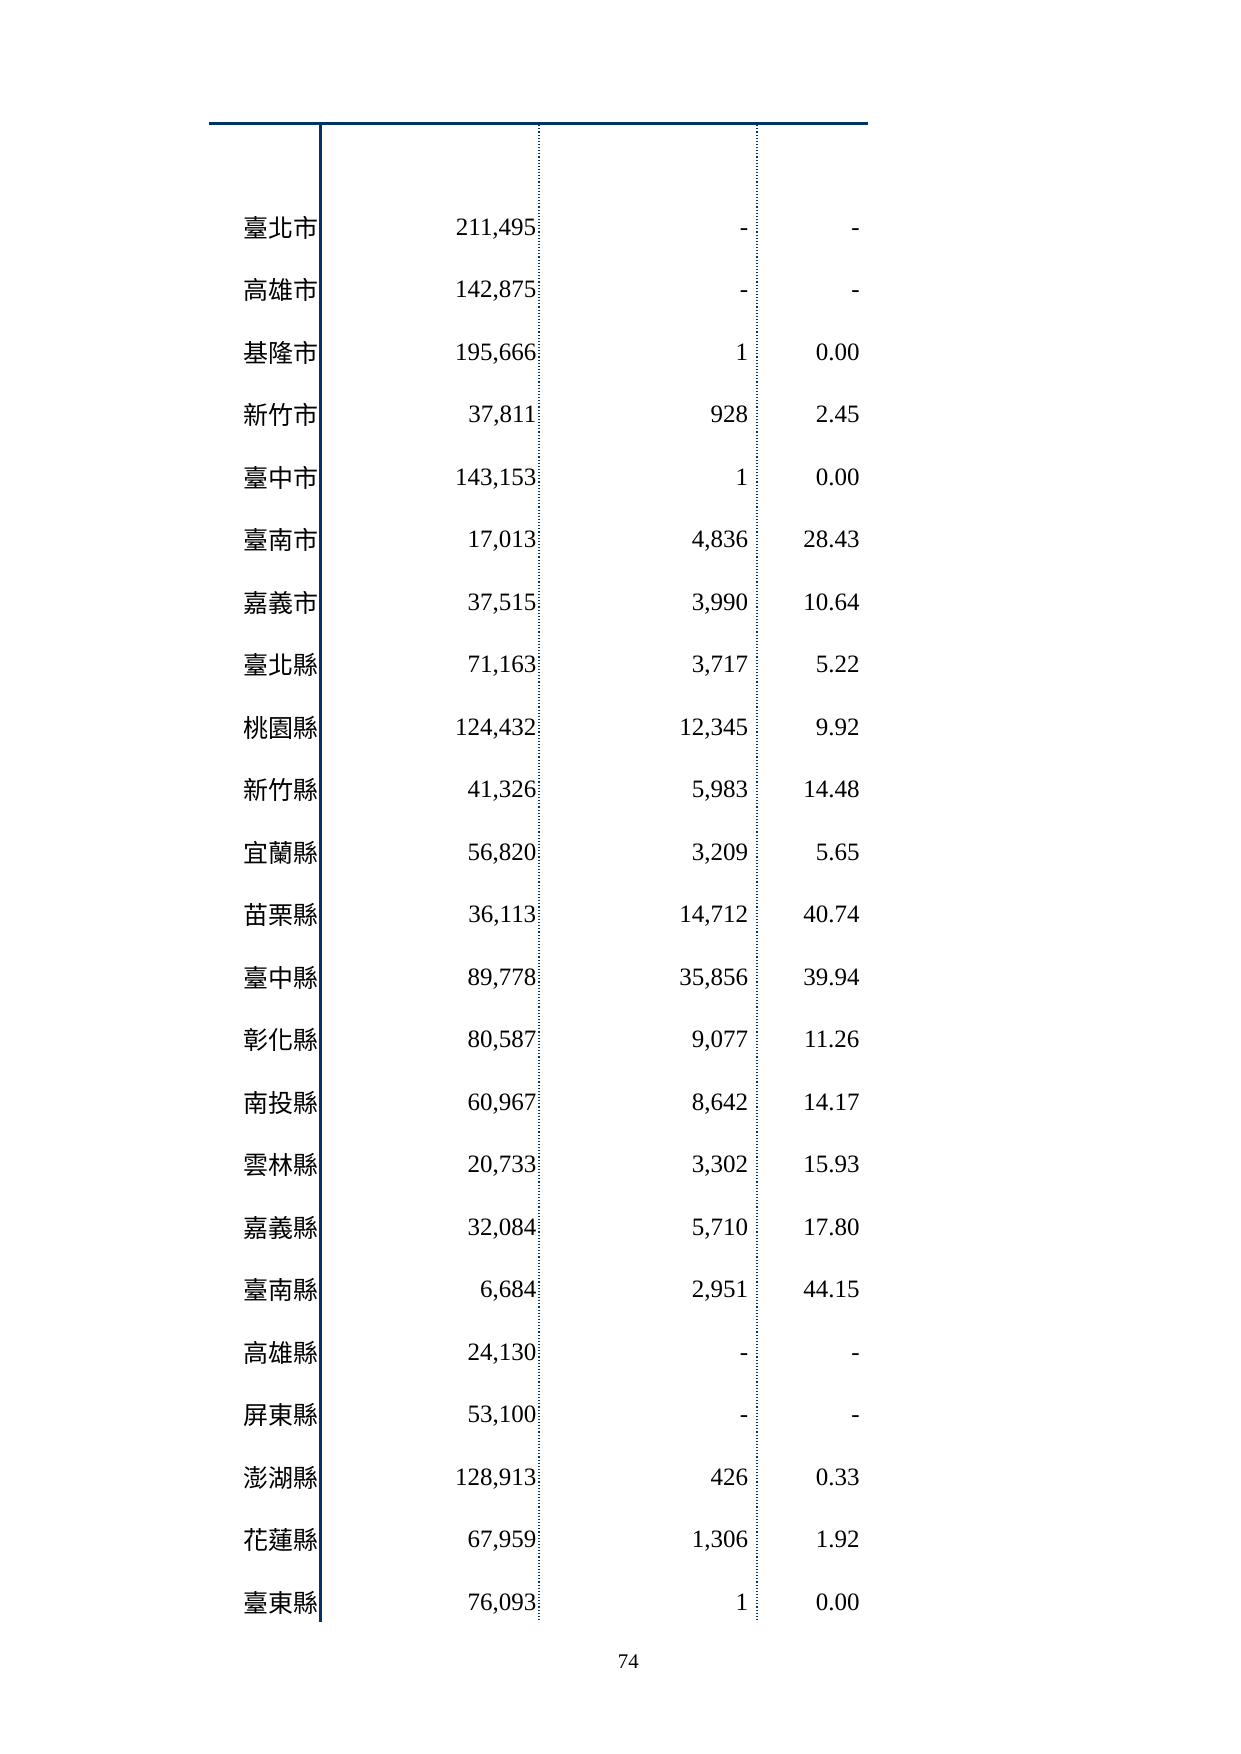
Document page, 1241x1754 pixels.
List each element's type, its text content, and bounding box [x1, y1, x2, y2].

table_cell 1.92 [757, 1497, 868, 1559]
table_cell 臺中市 [209, 435, 319, 497]
table_cell 8,642 [539, 1060, 757, 1122]
table_cell 0.00 [757, 310, 868, 372]
table_cell 1 [539, 435, 757, 497]
table_cell 124,432 [322, 685, 539, 747]
table_cell - [757, 1372, 868, 1434]
table_cell 56,820 [322, 810, 539, 872]
table_cell 4,836 [539, 497, 757, 559]
table_cell 12,345 [539, 685, 757, 747]
table_cell 1 [539, 1560, 757, 1622]
table_cell 6,684 [322, 1247, 539, 1309]
table_cell 128,913 [322, 1435, 539, 1497]
table_cell 宜蘭縣 [209, 810, 319, 872]
table_cell 高雄市 [209, 247, 319, 309]
table_cell 35,856 [539, 935, 757, 997]
table_cell 0.00 [757, 1560, 868, 1622]
table_cell - [539, 247, 757, 309]
table_cell - [539, 1372, 757, 1434]
table_cell 新竹縣 [209, 747, 319, 809]
table_cell 臺北市 [209, 125, 319, 247]
table_cell - [757, 1310, 868, 1372]
table_cell 76,093 [322, 1560, 539, 1622]
table_cell 5.65 [757, 810, 868, 872]
table_cell 雲林縣 [209, 1122, 319, 1184]
table_cell 苗栗縣 [209, 872, 319, 934]
table_cell 28.43 [757, 497, 868, 559]
table_cell - [757, 247, 868, 309]
table_cell 80,587 [322, 997, 539, 1059]
table_cell 17,013 [322, 497, 539, 559]
table_cell 新竹市 [209, 372, 319, 434]
table_cell 桃園縣 [209, 685, 319, 747]
table_cell 基隆市 [209, 310, 319, 372]
table_cell 3,209 [539, 810, 757, 872]
table_cell 142,875 [322, 247, 539, 309]
table_cell 14.48 [757, 747, 868, 809]
table_cell 5,710 [539, 1185, 757, 1247]
table_cell 1,306 [539, 1497, 757, 1559]
table_cell 11.26 [757, 997, 868, 1059]
table_cell 2,951 [539, 1247, 757, 1309]
table_cell 臺東縣 [209, 1560, 319, 1622]
table_cell 44.15 [757, 1247, 868, 1309]
table_cell 屏東縣 [209, 1372, 319, 1434]
table_cell 928 [539, 372, 757, 434]
table_cell 40.74 [757, 872, 868, 934]
table_cell 南投縣 [209, 1060, 319, 1122]
table_cell 67,959 [322, 1497, 539, 1559]
table_cell 2.45 [757, 372, 868, 434]
table_cell 53,100 [322, 1372, 539, 1434]
table_cell 37,811 [322, 372, 539, 434]
table_cell 14.17 [757, 1060, 868, 1122]
table_cell 24,130 [322, 1310, 539, 1372]
table_cell 臺南縣 [209, 1247, 319, 1309]
table_cell 高雄縣 [209, 1310, 319, 1372]
table_cell 20,733 [322, 1122, 539, 1184]
table_cell 36,113 [322, 872, 539, 934]
table_cell 嘉義縣 [209, 1185, 319, 1247]
table_cell 花蓮縣 [209, 1497, 319, 1559]
table_cell 3,990 [539, 560, 757, 622]
table_cell 89,778 [322, 935, 539, 997]
table_cell 32,084 [322, 1185, 539, 1247]
table_cell 211,495 [322, 125, 539, 247]
table_cell 14,712 [539, 872, 757, 934]
table_cell 臺北縣 [209, 622, 319, 684]
table_cell 195,666 [322, 310, 539, 372]
table_cell 彰化縣 [209, 997, 319, 1059]
table_cell 3,717 [539, 622, 757, 684]
table_cell 5,983 [539, 747, 757, 809]
table_cell 0.00 [757, 435, 868, 497]
table_cell 嘉義市 [209, 560, 319, 622]
table_cell 17.80 [757, 1185, 868, 1247]
table_cell 10.64 [757, 560, 868, 622]
table_cell 0.33 [757, 1435, 868, 1497]
table_cell 71,163 [322, 622, 539, 684]
table_cell 臺南市 [209, 497, 319, 559]
table_cell 1 [539, 310, 757, 372]
table_cell - [757, 125, 868, 247]
table_cell 15.93 [757, 1122, 868, 1184]
table_cell 澎湖縣 [209, 1435, 319, 1497]
table_cell - [539, 125, 757, 247]
table_cell 臺中縣 [209, 935, 319, 997]
table_cell 41,326 [322, 747, 539, 809]
table_cell 3,302 [539, 1122, 757, 1184]
table_cell 37,515 [322, 560, 539, 622]
table_cell 426 [539, 1435, 757, 1497]
table_cell 60,967 [322, 1060, 539, 1122]
table_cell 9.92 [757, 685, 868, 747]
table_cell - [539, 1310, 757, 1372]
table_cell 9,077 [539, 997, 757, 1059]
table_cell 143,153 [322, 435, 539, 497]
table_cell 5.22 [757, 622, 868, 684]
table_cell 39.94 [757, 935, 868, 997]
